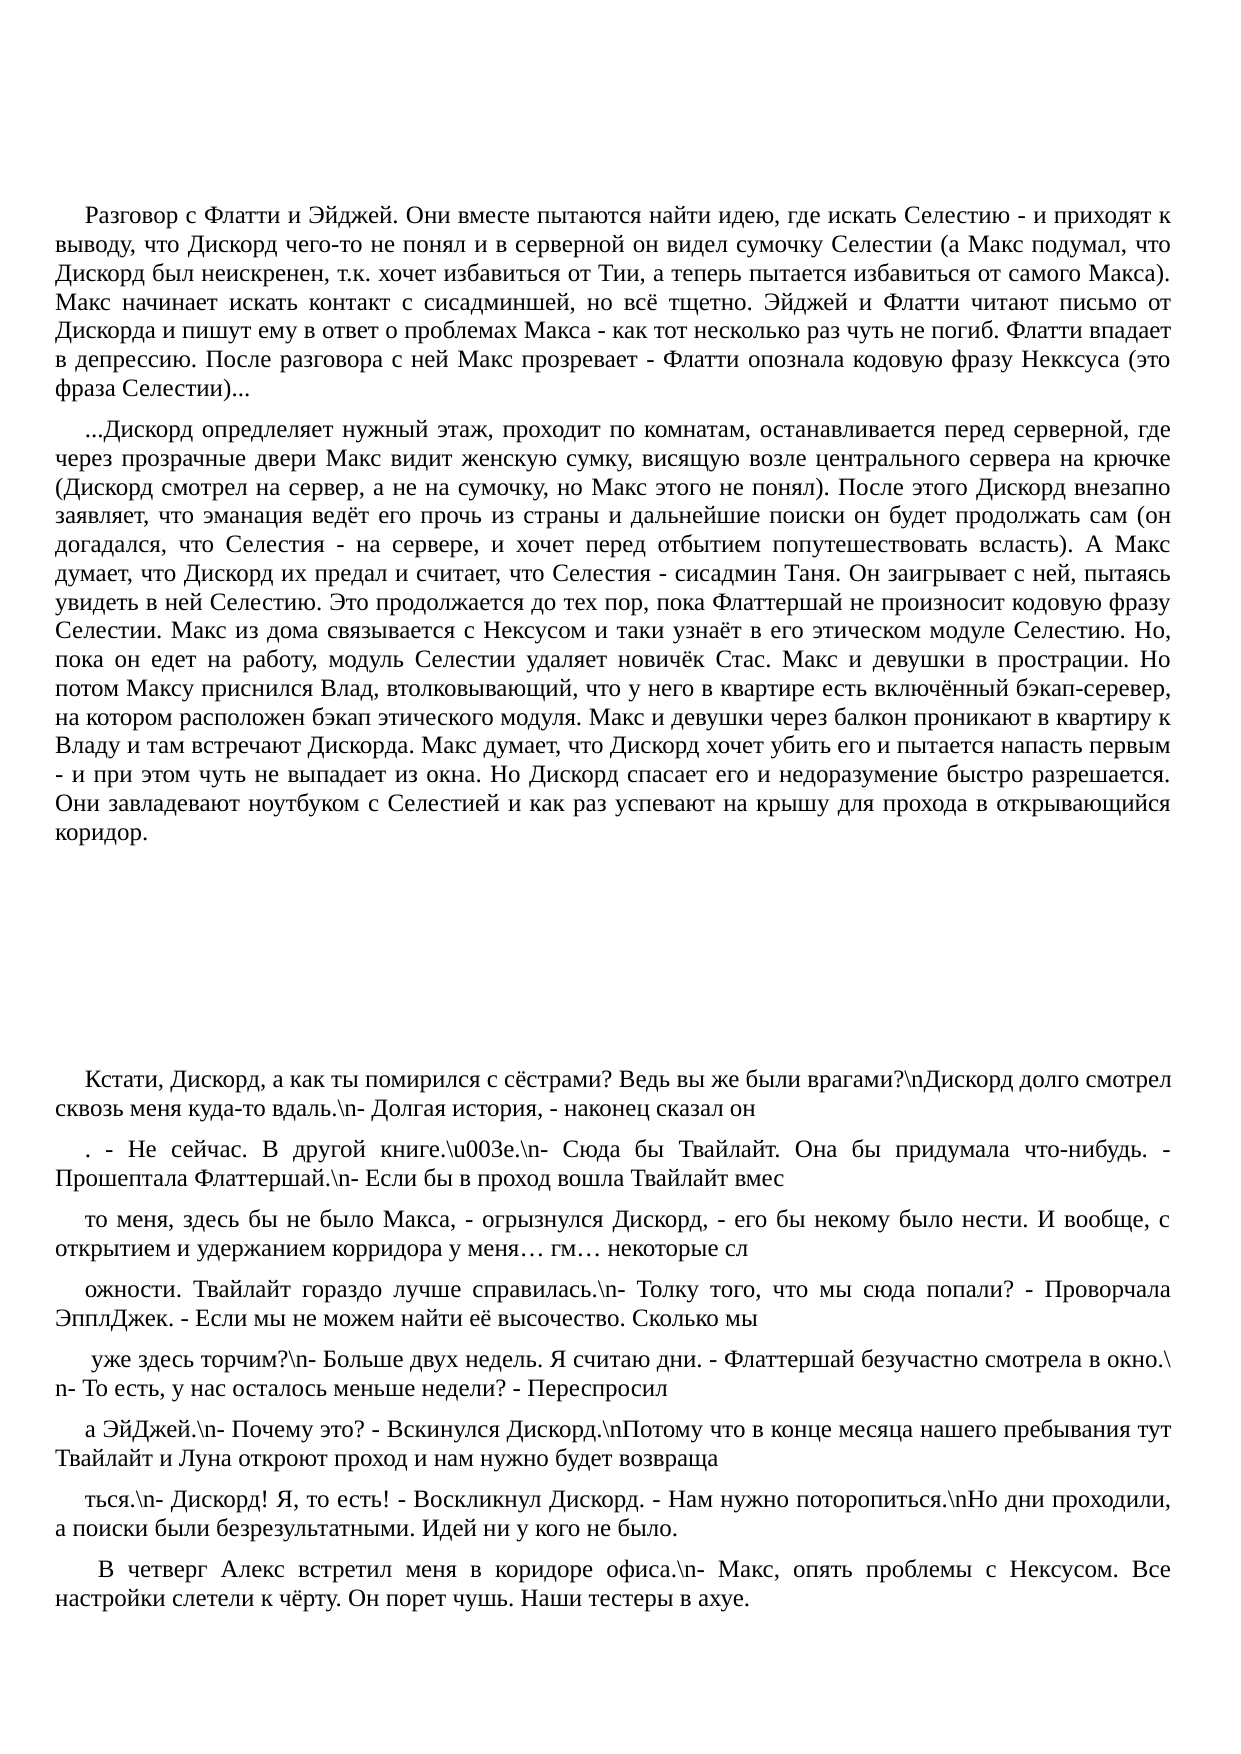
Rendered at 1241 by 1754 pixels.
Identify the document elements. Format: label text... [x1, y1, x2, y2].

text ожности. Твайлайт гораздо лучше справилась.\n- Толку того, что мы сюда попали? - Проворчала ЭпплДжек. - Если мы не можем найти её высочество. Сколько мы [55, 1274, 1172, 1332]
text ...Дискорд опредлеляет нужный этаж, проходит по комнатам, останавливается перед серверной, где через прозрачные двери Макс видит женскую сумку, висящую возле центрального сервера на крючке (Дискорд смотрел на сервер, а не на сумочку, но Макс этого не понял). После этого Дискорд внезапно заявляет, что эманация ведёт его прочь из страны и дальнейшие поиски он будет продолжать сам (он догадался, что Селестия - на сервере, и хочет перед отбытием попутешествовать всласть). А Макс думает, что Дискорд их предал и считает, что Селестия - сисадмин Таня. Он заигрывает с ней, пытаясь увидеть в ней Селестию. Это продолжается до тех пор, пока Флаттершай не произносит кодовую фразу Селестии. Макс из дома связывается с Нексусом и таки узнаёт в его этическом модуле Селестию. Но, пока он едет на работу, модуль Селестии удаляет новичёк Стас. Макс и девушки в прострации. Но потом Максу приснился Влад, втолковывающий, что у него в квартире есть включённый бэкап-серевер, на котором расположен бэкап этического модуля. Макс и девушки через балкон проникают в квартиру к Владу и там встречают Дискорда. Макс думает, что Дискорд хочет убить его и пытается напасть первым - и при этом чуть не выпадает из окна. Но Дискорд спасает его и недоразумение быстро разрешается. Они завладевают ноутбуком с Селестией и как раз успевают на крышу для прохода в открывающийся коридор. [55, 414, 1172, 846]
text ться.\n- Дискорд! Я, то есть! - Воскликнул Дискорд. - Нам нужно поторопиться.\nНо дни проходили, а поиски были безрезультатными. Идей ни у кого не было. [55, 1484, 1172, 1542]
text то меня, здесь бы не было Макса, - огрызнулся Дискорд, - его бы некому было нести. И вообще, с открытием и удержанием корридора у меня… гм… некоторые сл [55, 1204, 1172, 1262]
text . - Не сейчас. В другой книге.\u003e.\n- Сюда бы Твайлайт. Она бы придумала что-нибудь. - Прошептала Флаттершай.\n- Если бы в проход вошла Твайлайт вмес [55, 1134, 1172, 1192]
text Кстати, Дискорд, а как ты помирился с сёстрами? Ведь вы же были врагами?\nДискорд долго смотрел сквозь меня куда-то вдаль.\n- Долгая история, - наконец сказал он [55, 1064, 1172, 1122]
text а ЭйДжей.\n- Почему это? - Вскинулся Дискорд.\nПотому что в конце месяца нашего пребывания тут Твайлайт и Луна откроют проход и нам нужно будет возвраща [55, 1414, 1172, 1472]
text Разговор с Флатти и Эйджей. Они вместе пытаются найти идею, где искать Селестию - и приходят к выводу, что Дискорд чего-то не понял и в серверной он видел сумочку Селестии (а Макс подумал, что Дискорд был неискренен, т.к. хочет избавиться от Тии, а теперь пытается избавиться от самого Макса). Макс начинает искать контакт с сисадминшей, но всё тщетно. Эйджей и Флатти читают письмо от Дискорда и пишут ему в ответ о проблемах Макса - как тот несколько раз чуть не погиб. Флатти впадает в депрессию. После разговора с ней Макс прозревает - Флатти опознала кодовую фразу Некксуса (это фраза Селестии)... [55, 201, 1172, 402]
text уже здесь торчим?\n- Больше двух недель. Я считаю дни. - Флаттершай безучастно смотрела в окно.\n- То есть, у нас осталось меньше недели? - Переспросил [55, 1344, 1172, 1402]
text В четверг Алекс встретил меня в коридоре офиса.\n- Макс, опять проблемы с Нексусом. Все настройки слетели к чёрту. Он порет чушь. Наши тестеры в ахуе. [55, 1554, 1172, 1612]
